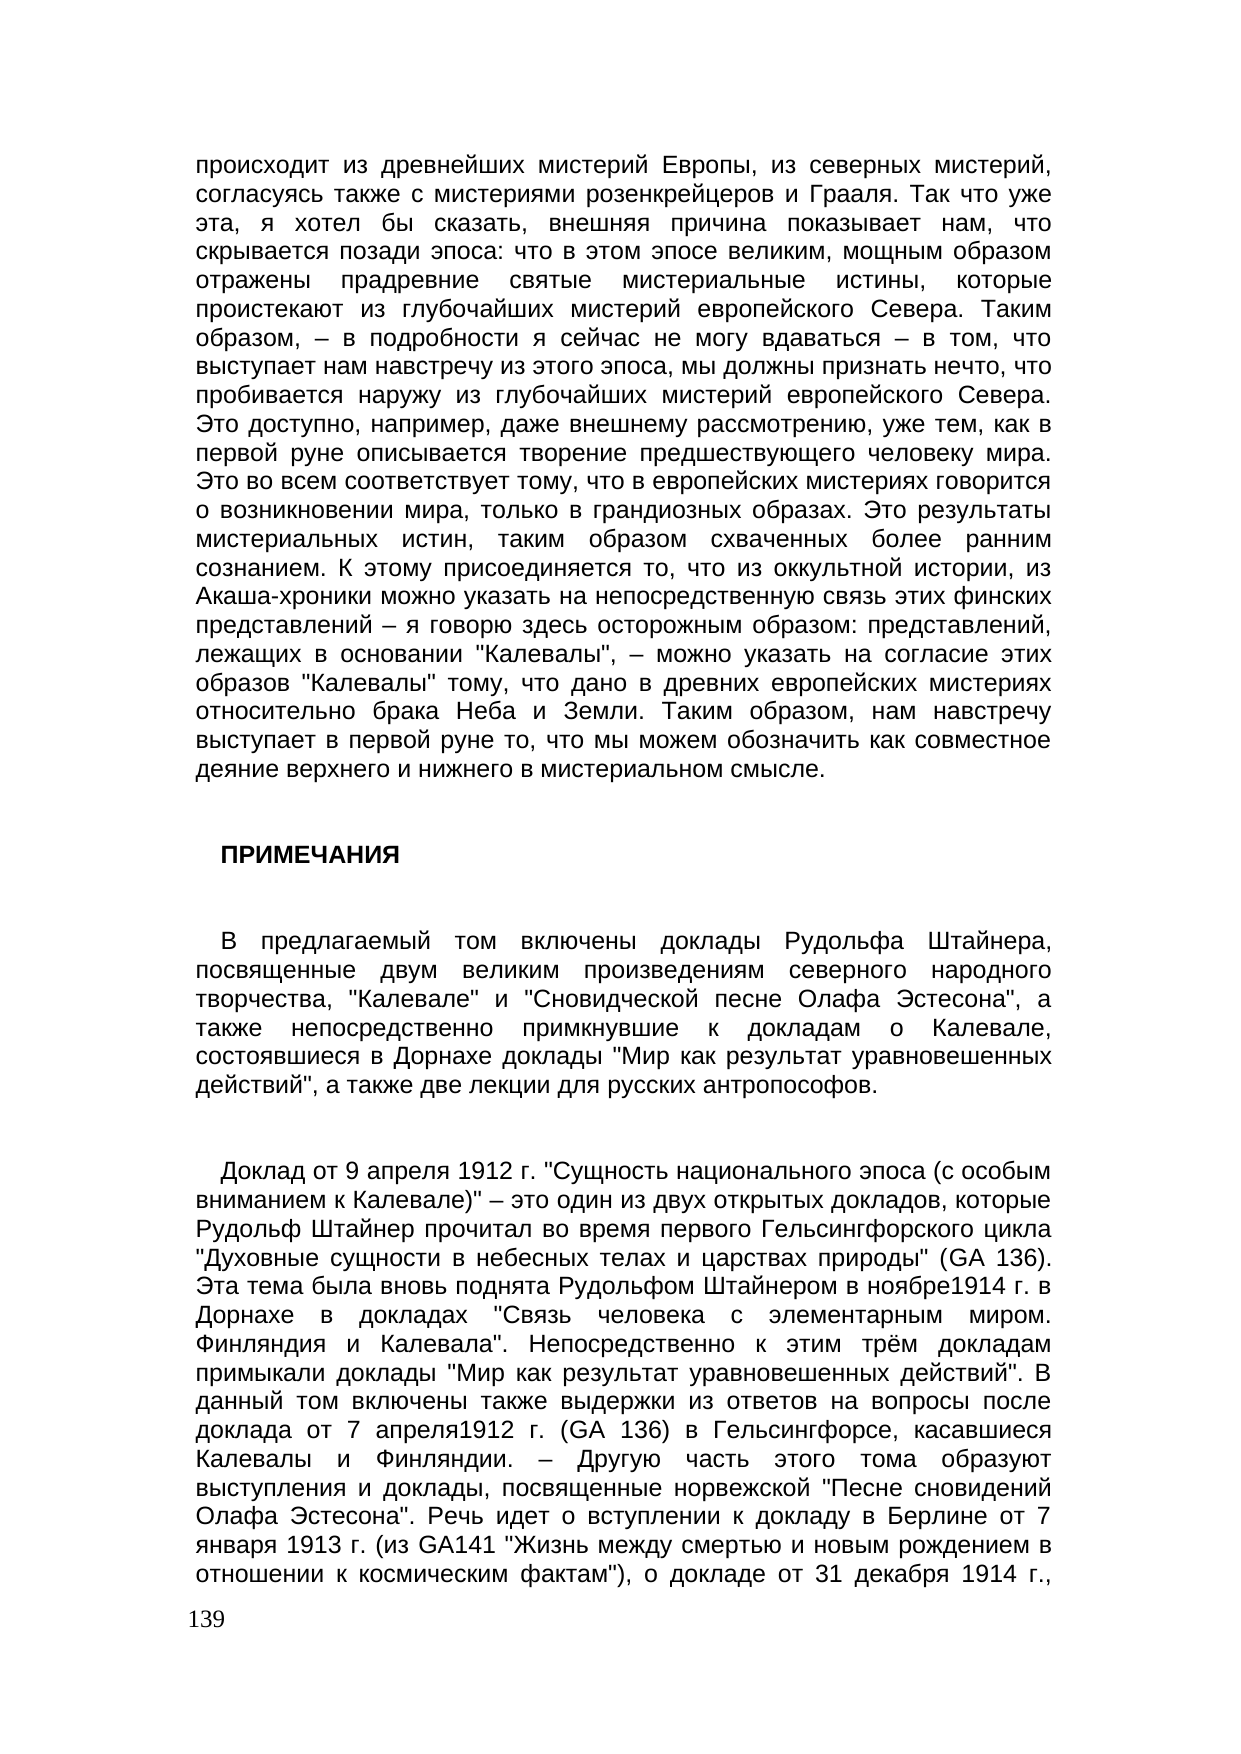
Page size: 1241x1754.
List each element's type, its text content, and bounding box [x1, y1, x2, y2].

text В предлагаемый том включены доклады Рудольфа Штайнера, посвященные двум великим произведениям северного народного творчества, "Калевале" и "Сновидческой песне Олафа Эстесона", а также непосредственно примкнувшие к докладам о Калевале, состоявшиеся в Дорнахе доклады "Мир как результат уравновешенных действий", а также две лекции для русских антропософов. [195, 926, 1053, 1099]
text происходит из древнейших мистерий Европы, из северных мистерий, согласуясь также с мистериями розенкрейцеров и Грааля. Так что уже эта, я хотел бы сказать, внешняя причина показывает нам, что скрывается позади эпоса: что в этом эпосе великим, мощным образом отражены прадревние святые мистериальные истины, которые проистекают из глубочайших мистерий европейского Севера. Таким образом, – в подробности я сейчас не могу вдаваться – в том, что выступает нам навстречу из этого эпоса, мы должны признать нечто, что пробивается наружу из глубочайших мистерий европейского Севера. Это доступно, например, даже внешнему рассмотрению, уже тем, как в первой руне описывается творение предшествующего человеку мира. Это во всем соответствует тому, что в европейских мистериях говорится о возникновении мира, только в грандиозных образах. Это результаты мистериальных истин, таким образом схваченных более ранним сознанием. К этому присоединяется то, что из оккультной истории, из Акаша-хроники можно указать на непосредственную связь этих финских представлений – я говорю здесь осторожным образом: представлений, лежащих в основании "Калевалы", – можно указать на согласие этих образов "Калевалы" тому, что дано в древних европейских мистериях относительно брака Неба и Земли. Таким образом, нам навстречу выступает в первой руне то, что мы можем обозначить как совместное деяние верхнего и нижнего в мистериальном смысле. [195, 150, 1053, 782]
text ПРИМЕЧАНИЯ [195, 840, 1053, 869]
text Доклад от 9 апреля 1912 г. "Сущность национального эпоса (с особым вниманием к Калевале)" – это один из двух открытых докладов, которые Рудольф Штайнер прочитал во время первого Гельсингфорского цикла "Духовные сущности в небесных телах и царствах природы" (GA 136). Эта тема была вновь поднята Рудольфом Штайнером в ноябре1914 г. в Дорнахе в докладах "Связь человека с элементарным миром. Финляндия и Калевала". Непосредственно к этим трём докладам примыкали доклады "Мир как результат уравновешенных действий". В данный том включены также выдержки из ответов на вопросы после доклада от 7 апреля1912 г. (GA 136) в Гельсингфорсе, касавшиеся Калевалы и Финляндии. – Другую часть этого тома образуют выступления и доклады, посвященные норвежской "Песне сновидений Олафа Эстесона". Речь идет о вступлении к докладу в Берлине от 7 января 1913 г. (из GA141 "Жизнь между смертью и новым рождением в отношении к космическим фактам"), о докладе от 31 декабря 1914 г., [195, 1156, 1053, 1587]
